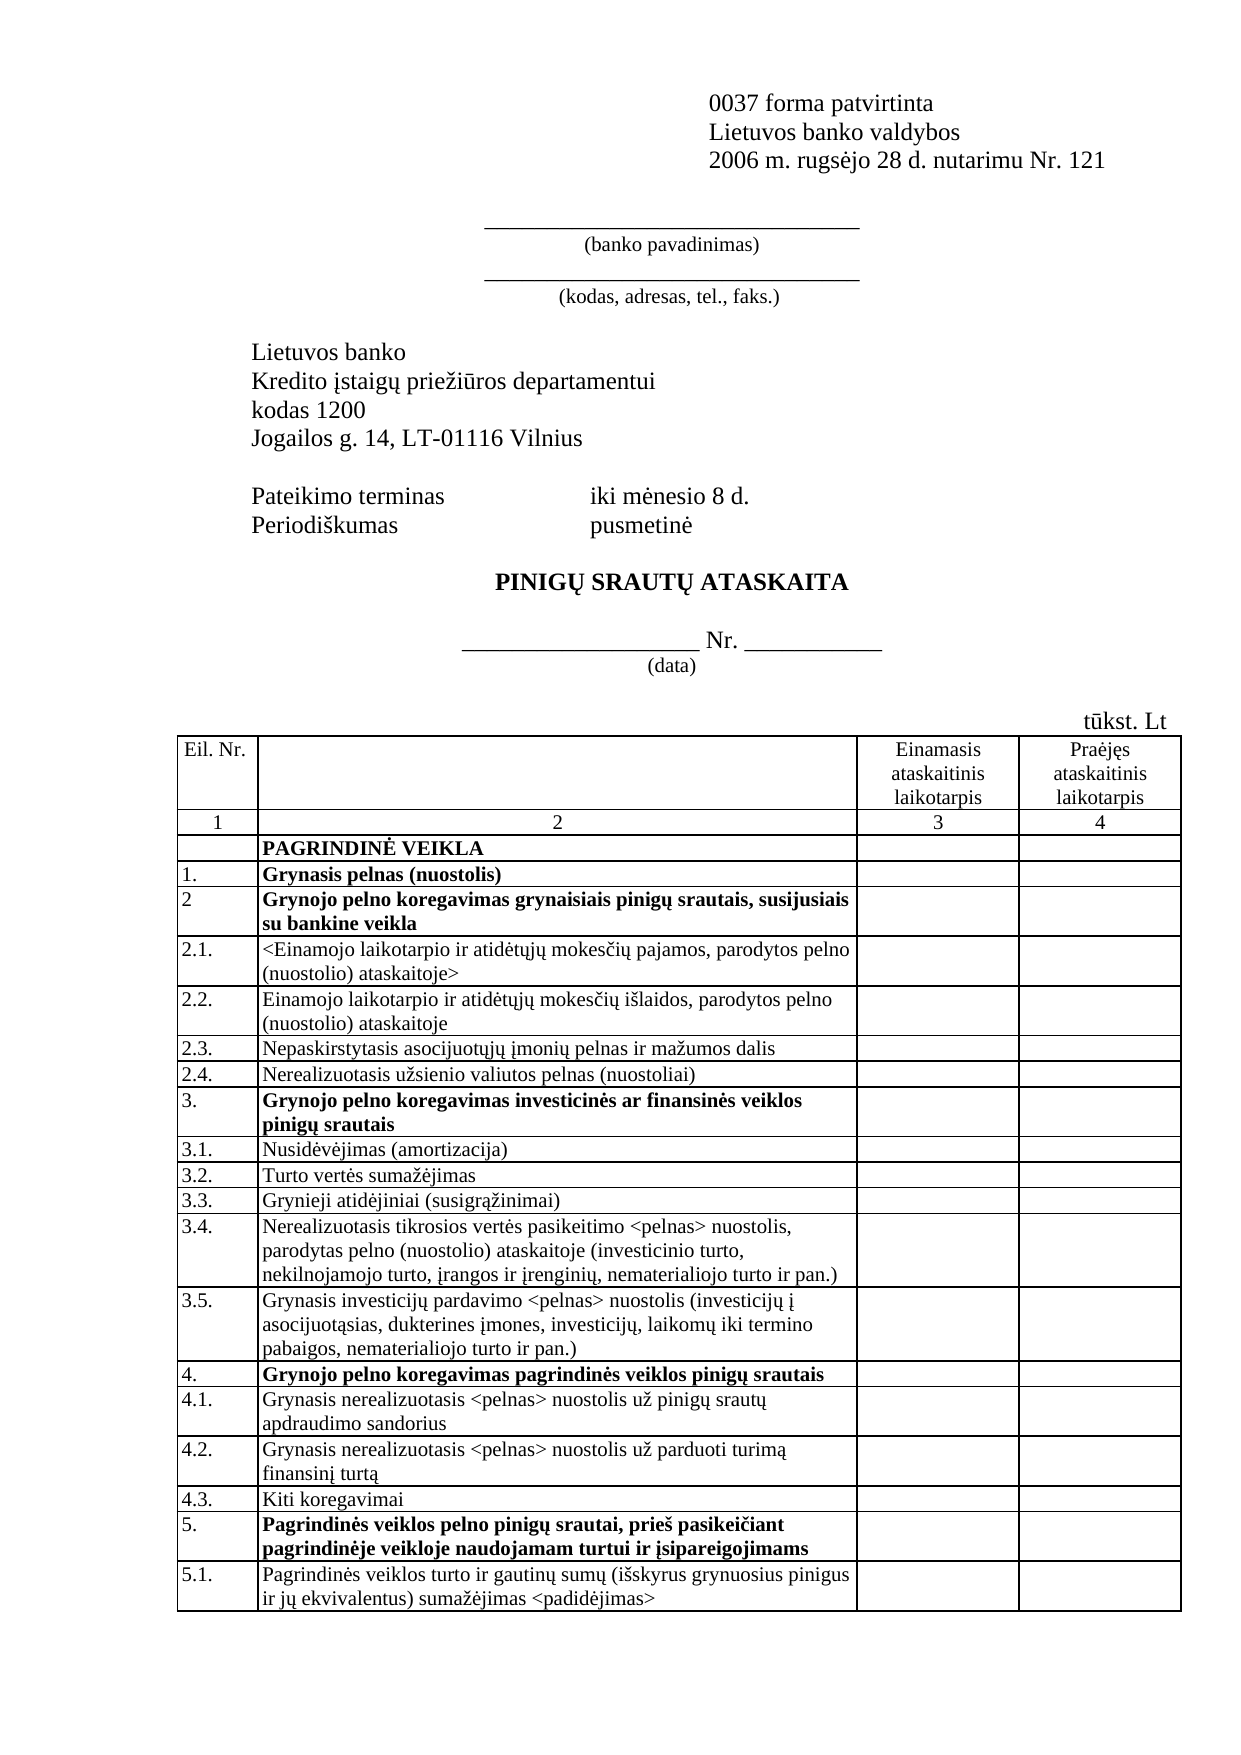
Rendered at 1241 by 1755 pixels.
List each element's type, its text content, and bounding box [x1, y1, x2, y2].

table_cell 2.1. [178, 937, 257, 985]
table_cell 5. [178, 1512, 257, 1560]
text PINIGŲ SRAUTŲ ATASKAITA [177, 567, 1166, 596]
table_cell [858, 987, 1018, 1035]
table_cell [858, 1288, 1018, 1360]
table_cell [858, 1512, 1018, 1560]
text (kodas, adresas, tel., faks.) [177, 284, 1166, 308]
table_cell [858, 887, 1018, 935]
text Kredito įstaigų priežiūros departamentui [177, 366, 1166, 395]
text Lietuvos banko [177, 337, 1166, 366]
text (banko pavadinimas) [177, 232, 1166, 256]
table_cell 5.1. [178, 1562, 257, 1610]
table_cell [858, 1437, 1018, 1485]
table_cell [1020, 987, 1180, 1035]
table_cell 3.4. [178, 1214, 257, 1286]
table_cell 3. [178, 1088, 257, 1136]
table_cell [1020, 1214, 1180, 1286]
text Pateikimo terminas iki mėnesio 8 d. [177, 481, 1166, 510]
table_cell [1020, 1088, 1180, 1136]
table_cell [858, 937, 1018, 985]
table_cell 3.5. [178, 1288, 257, 1360]
text Lietuvos banko valdybos [177, 117, 1166, 145]
text 0037 forma patvirtinta [177, 88, 1166, 117]
table_cell [858, 1387, 1018, 1435]
table_cell [1020, 1437, 1180, 1485]
text (data) [177, 653, 1166, 677]
table_cell 4.1. [178, 1387, 257, 1435]
table_cell [1020, 937, 1180, 985]
text Periodiškumas pusmetinė [177, 510, 1166, 538]
table_cell 2.2. [178, 987, 257, 1035]
text 2006 m. rugsėjo 28 d. nutarimu Nr. 121 [177, 145, 1166, 174]
text ___________________ Nr. ___________ [177, 625, 1166, 653]
text ______________________________ [177, 256, 1166, 284]
table_cell 4.2. [178, 1437, 257, 1485]
text kodas 1200 [177, 395, 1166, 423]
table_cell [1020, 887, 1180, 935]
text ______________________________ [177, 203, 1166, 232]
table_cell [858, 1088, 1018, 1136]
table_cell 2 [178, 887, 257, 935]
table_header Eil. Nr. [178, 737, 257, 809]
table_header [259, 737, 856, 809]
table_cell [1020, 1288, 1180, 1360]
text tūkst. Lt [177, 706, 1166, 735]
table_cell [858, 1562, 1018, 1610]
table_cell [1020, 1387, 1180, 1435]
table_cell [1020, 1562, 1180, 1610]
table_cell [1020, 1512, 1180, 1560]
text Jogailos g. 14, LT-01116 Vilnius [177, 423, 1166, 452]
table_cell [858, 1214, 1018, 1286]
